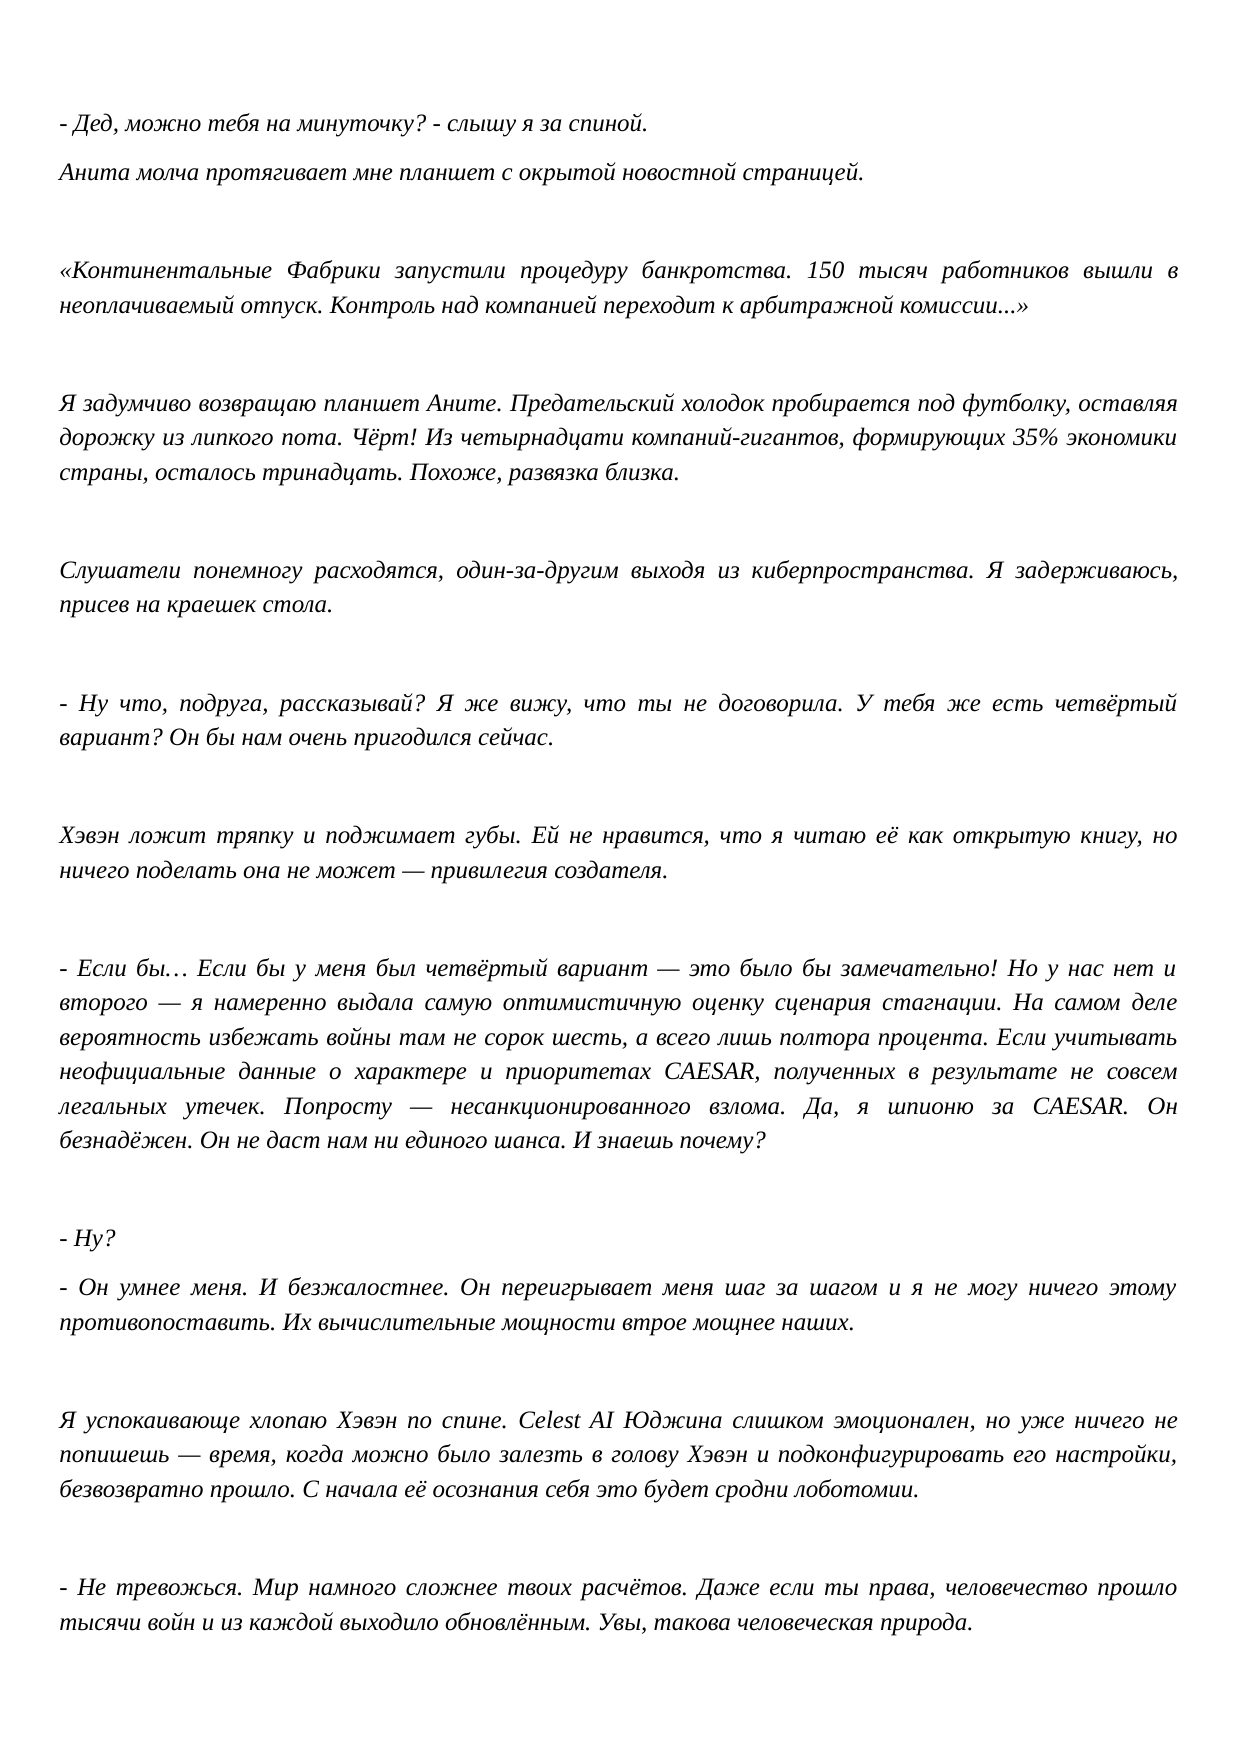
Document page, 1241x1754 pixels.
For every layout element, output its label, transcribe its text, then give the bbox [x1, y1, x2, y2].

text - Он умнее меня. И безжалостнее. Он переигрывает меня шаг за шагом и я не могу ничего этому противопоставить. Их вычислительные мощности втрое мощнее наших. [59, 1272, 1181, 1336]
text Анита молча протягивает мне планшет с окрытой новостной страницей. [59, 157, 1181, 186]
text - Ну? [59, 1223, 1181, 1252]
text - Ну что, подруга, рассказывай? Я же вижу, что ты не договорила. У тебя же есть четвёртый вариант? Он бы нам очень пригодился сейчас. [59, 688, 1181, 751]
text - Если бы… Если бы у меня был четвёртый вариант — это было бы замечательно! Но у нас нет и второго — я намеренно выдала самую оптимистичную оценку сценария стагнации. На самом деле вероятность избежать войны там не сорок шесть, а всего лишь полтора процента. Если учитывать неофициальные данные о характере и приоритетах CAESAR, полученных в результате не совсем легальных утечек. Попросту — несанкционированного взлома. Да, я шпионю за CAESAR. Он безнадёжен. Он не даст нам ни единого шанса. И знаешь почему? [59, 953, 1181, 1154]
text Хэвэн ложит тряпку и поджимает губы. Ей не нравится, что я читаю её как открытую книгу, но ничего поделать она не может — привилегия создателя. [59, 820, 1181, 883]
text Я задумчиво возвращаю планшет Аните. Предательский холодок пробирается под футболку, оставляя дорожку из липкого пота. Чёрт! Из четырнадцати компаний-гигантов, формирующих 35% экономики страны, осталось тринадцать. Похоже, развязка близка. [59, 388, 1181, 486]
text - Не тревожься. Мир намного сложнее твоих расчётов. Даже если ты права, человечество прошло тысячи войн и из каждой выходило обновлённым. Увы, такова человеческая природа. [59, 1572, 1181, 1635]
text - Дед, можно тебя на минуточку? - слышу я за спиной. [59, 108, 1181, 137]
text «Континентальные Фабрики запустили процедуру банкротства. 150 тысяч работников вышли в неоплачиваемый отпуск. Контроль над компанией переходит к арбитражной комиссии...» [59, 255, 1181, 318]
text Я успокаивающе хлопаю Хэвэн по спине. Celest AI Юджина слишком эмоционален, но уже ничего не попишешь — время, когда можно было залезть в голову Хэвэн и подконфигурировать его настройки, безвозвратно прошло. С начала её осознания себя это будет сродни лоботомии. [59, 1405, 1181, 1503]
text Слушатели понемногу расходятся, один-за-другим выходя из киберпространства. Я задерживаюсь, присев на краешек стола. [59, 555, 1181, 618]
